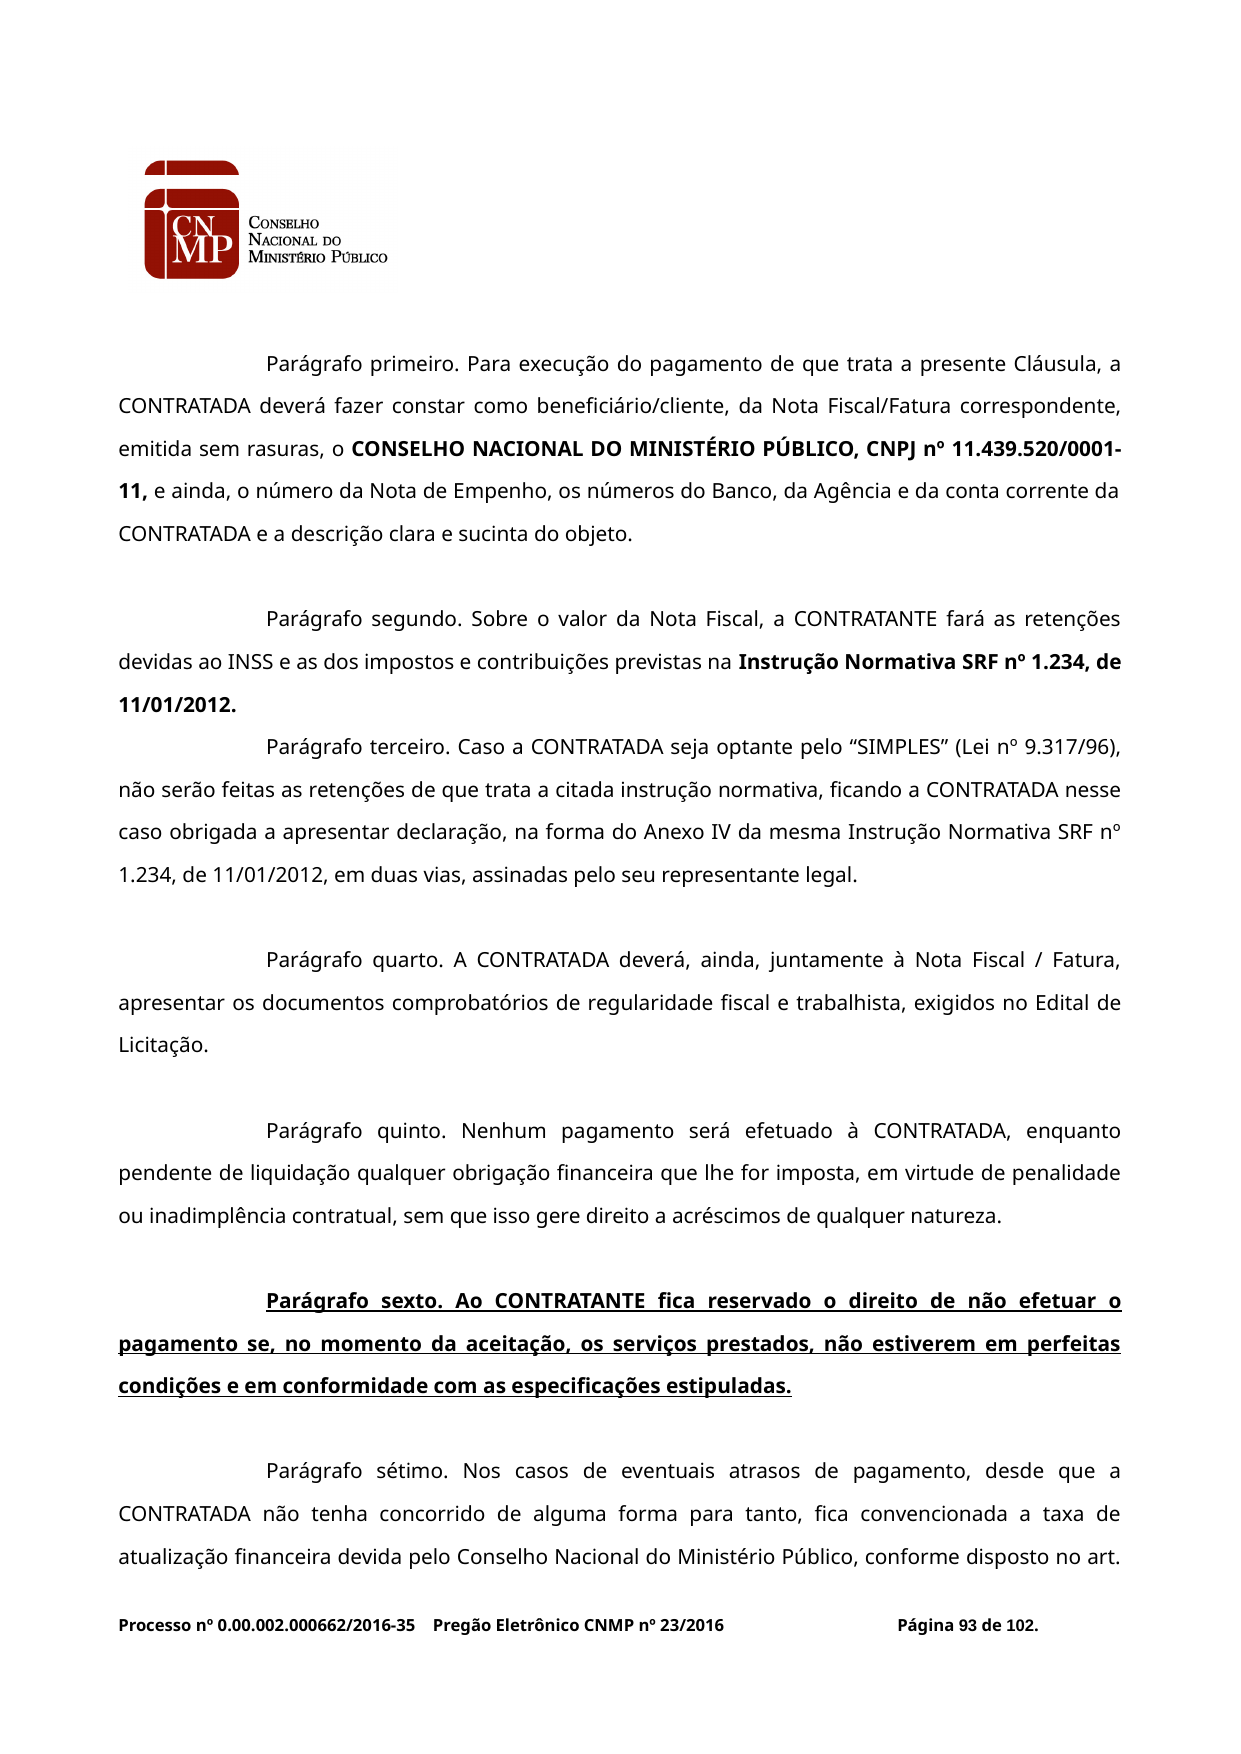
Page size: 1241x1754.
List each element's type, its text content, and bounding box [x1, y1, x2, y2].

text Parágrafo segundo. Sobre o valor da Nota Fiscal, a CONTRATANTE fará as retenções devidas ao INSS e as dos impostos e contribuições previstas na Instrução Normativa SRF nº 1.234, de 11/01/2012. [118, 604, 1122, 718]
text Parágrafo quinto. Nenhum pagamento será efetuado à CONTRATADA, enquanto pendente de liquidação qualquer obrigação financeira que lhe for imposta, em virtude de penalidade ou inadimplência contratual, sem que isso gere direito a acréscimos de qualquer natureza. [118, 1116, 1122, 1229]
text Parágrafo terceiro. Caso a CONTRATADA seja optante pelo “SIMPLES” (Lei nº 9.317/96), não serão feitas as retenções de que trata a citada instrução normativa, ficando a CONTRATADA nesse caso obrigada a apresentar declaração, na forma do Anexo IV da mesma Instrução Normativa SRF nº 1.234, de 11/01/2012, em duas vias, assinadas pelo seu representante legal. [118, 732, 1122, 888]
text Parágrafo sexto. Ao CONTRATANTE fica reservado o direito de não efetuar o pagamento se, no momento da aceitação, os serviços prestados, não estiverem em perfeitas condições e em conformidade com as especificações estipuladas. [118, 1286, 1122, 1400]
text Parágrafo primeiro. Para execução do pagamento de que trata a presente Cláusula, a CONTRATADA deverá fazer constar como beneficiário/cliente, da Nota Fiscal/Fatura correspondente, emitida sem rasuras, o CONSELHO NACIONAL DO MINISTÉRIO PÚBLICO, CNPJ nº 11.439.520/0001-11, e ainda, o número da Nota de Empenho, os números do Banco, da Agência e da conta corrente da CONTRATADA e a descrição clara e sucinta do objeto. [118, 349, 1122, 548]
picture [128, 146, 398, 293]
text Parágrafo sétimo. Nos casos de eventuais atrasos de pagamento, desde que a CONTRATADA não tenha concorrido de alguma forma para tanto, fica convencionada a taxa de atualização financeira devida pelo Conselho Nacional do Ministério Público, conforme disposto no art. [118, 1457, 1122, 1570]
text Parágrafo quarto. A CONTRATADA deverá, ainda, juntamente à Nota Fiscal / Fatura, apresentar os documentos comprobatórios de regularidade fiscal e trabalhista, exigidos no Edital de Licitação. [118, 945, 1122, 1059]
